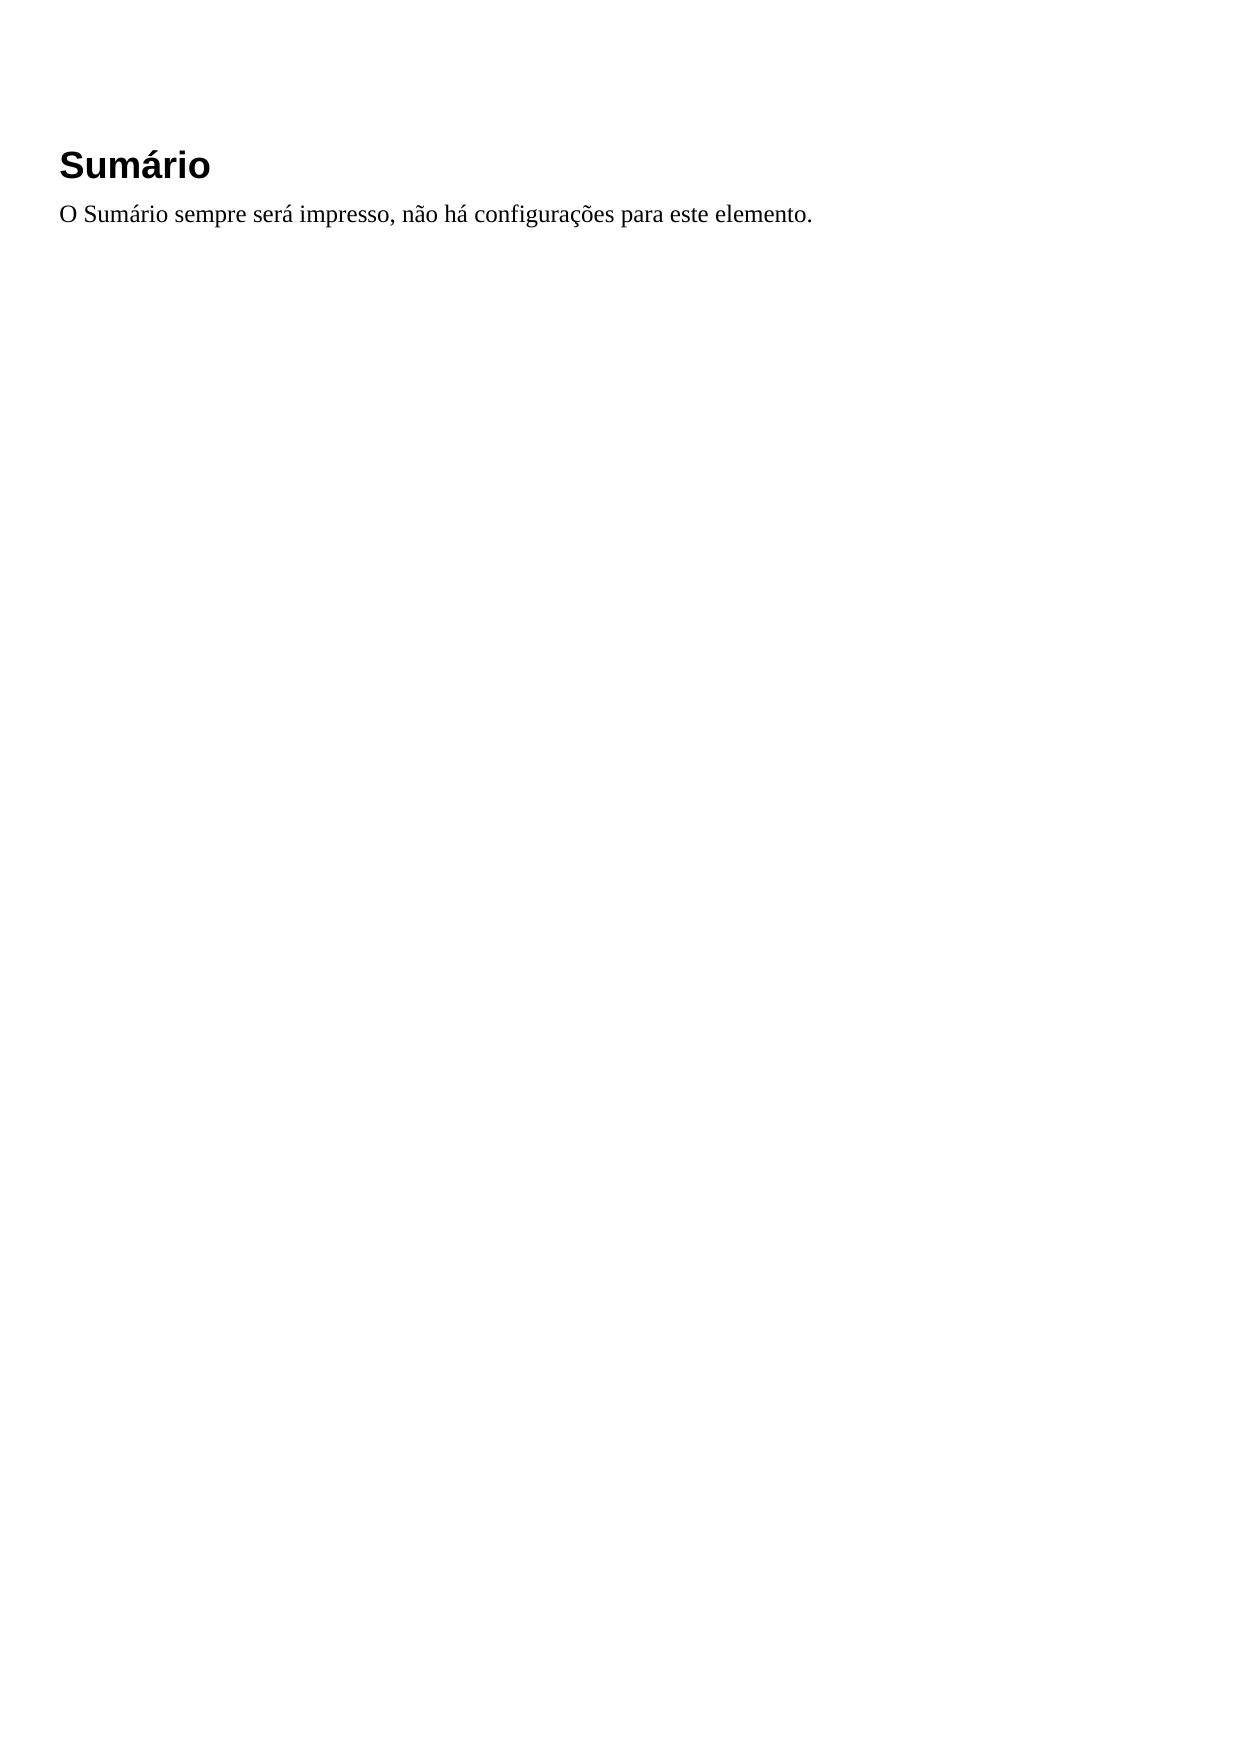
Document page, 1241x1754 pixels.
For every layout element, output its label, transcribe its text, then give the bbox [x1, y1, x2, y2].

text O Sumário sempre será impresso, não há configurações para este elemento. [59, 199, 1181, 228]
subtitle Sumário [59, 143, 1181, 187]
